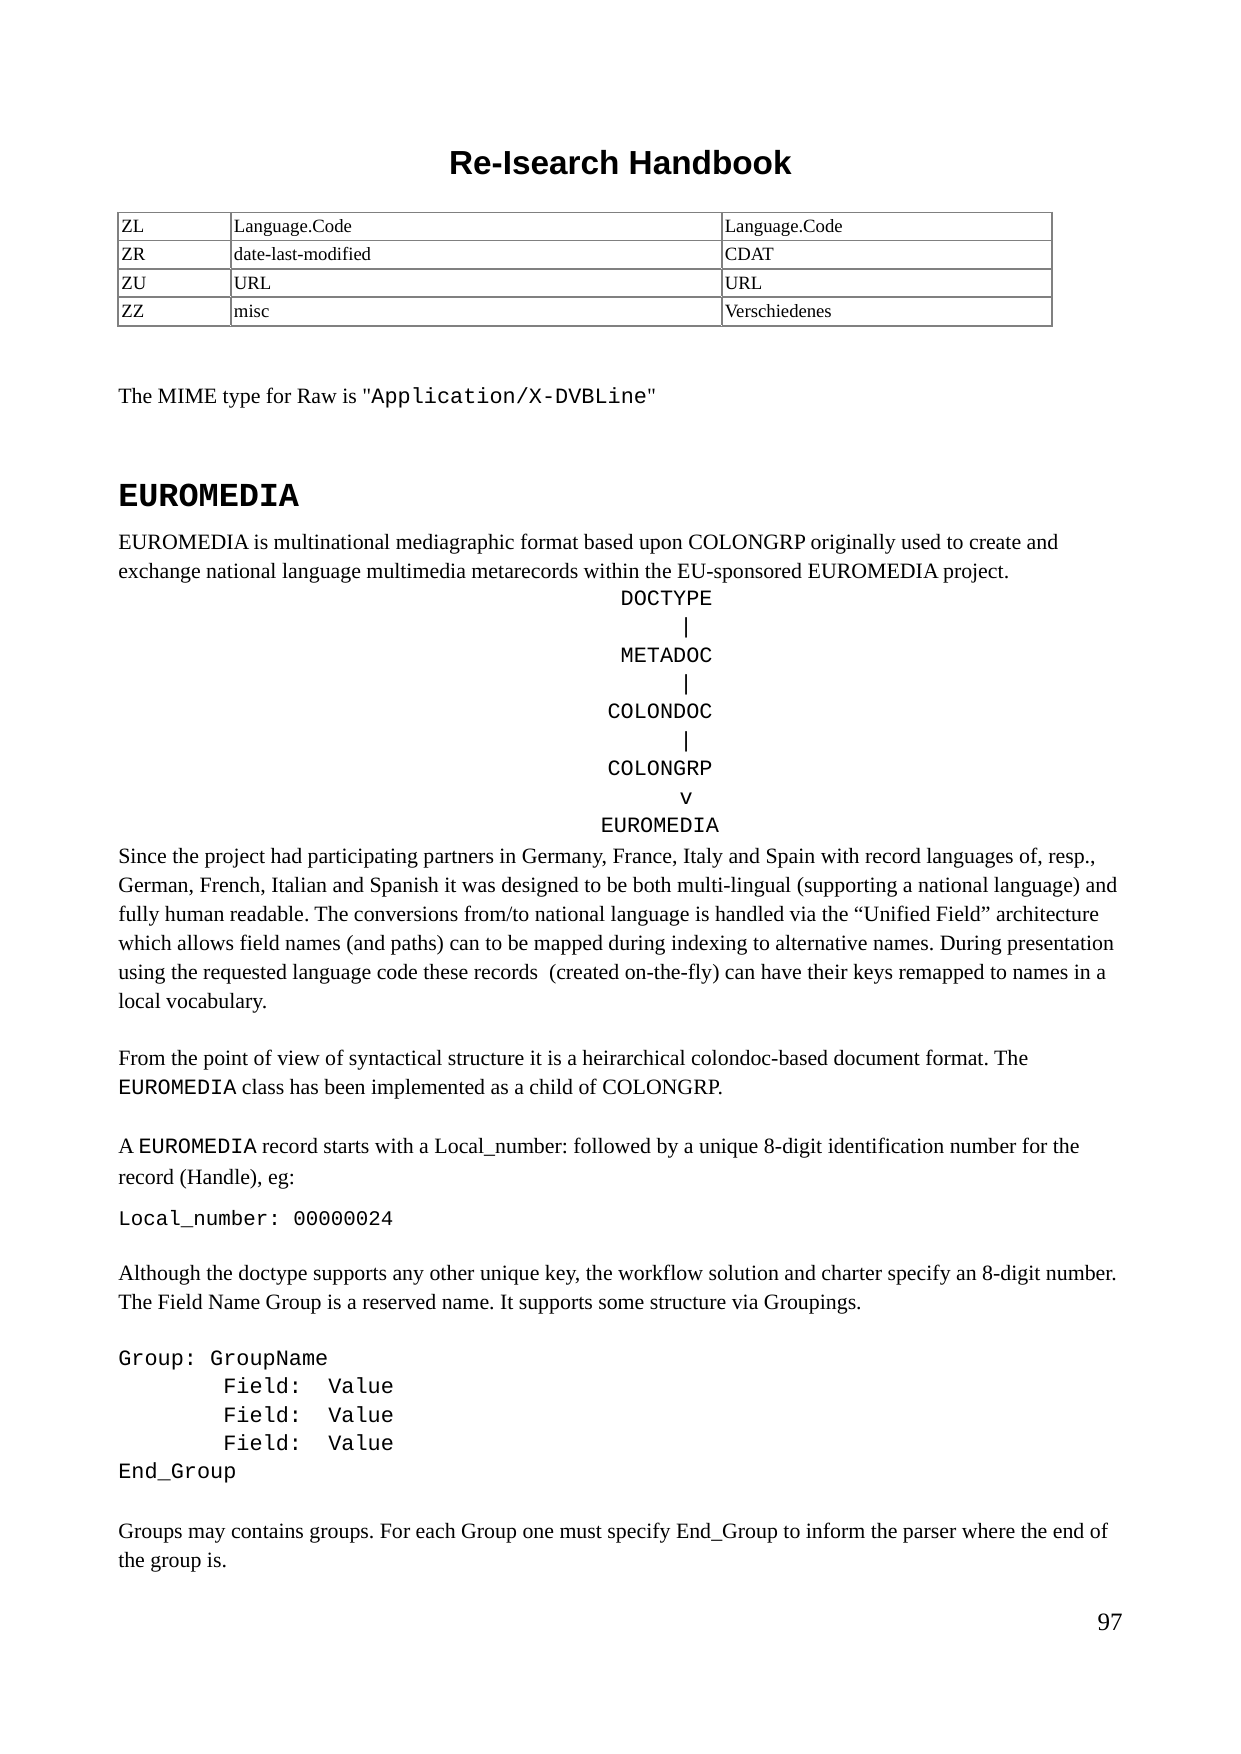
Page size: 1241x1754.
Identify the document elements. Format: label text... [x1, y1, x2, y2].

text EUROMEDIA is multinational mediagraphic format based upon COLONGRP originally used to create and exchange national language multimedia metarecords within the EU-sponsored EUROMEDIA project. [118, 529, 1122, 583]
text Local_number: 00000024 [118, 1208, 1122, 1232]
text COLONDOC [118, 701, 1122, 725]
table_cell CDAT [723, 241, 1051, 268]
table_cell ZZ [119, 298, 230, 324]
text Although the doctype supports any other unique key, the workflow solution and charter specify an 8-digit number. [118, 1260, 1122, 1286]
text | [118, 729, 1122, 754]
text | [118, 672, 1122, 697]
text Group: GroupName [118, 1347, 1122, 1372]
table_cell Language.Code [723, 213, 1051, 240]
text Field: Value [118, 1375, 1122, 1400]
table_cell URL [232, 270, 721, 296]
text v [118, 786, 1122, 811]
subtitle EUROMEDIA [118, 478, 1122, 516]
table_cell ZU [119, 270, 230, 296]
text A EUROMEDIA record starts with a Local_number: followed by a unique 8-digit identification number for the record (Handle), eg: [118, 1133, 1122, 1189]
text Field: Value [118, 1404, 1122, 1428]
table_cell URL [723, 270, 1051, 296]
table_cell ZL [119, 213, 230, 240]
text From the point of view of syntactical structure it is a heirarchical colondoc-based document format. The EUROMEDIA class has been implemented as a child of COLONGRP. [118, 1045, 1122, 1101]
text COLONGRP [118, 757, 1122, 782]
table_cell misc [232, 298, 721, 324]
text The Field Name Group is a reserved name. It supports some structure via Groupings. [118, 1289, 1122, 1314]
text End_Group [118, 1461, 1122, 1485]
text METADOC [118, 644, 1122, 668]
table_cell Verschiedenes [723, 298, 1051, 324]
text EUROMEDIA [118, 814, 1122, 839]
text Groups may contains groups. For each Group one must specify End_Group to inform the parser where the end of the group is. [118, 1518, 1122, 1572]
table_cell date-last-modified [232, 241, 721, 268]
table_cell Language.Code [232, 213, 721, 240]
text The MIME type for Raw is "Application/X-DVBLine" [118, 383, 1122, 410]
text DOCTYPE [118, 587, 1122, 612]
text Since the project had participating partners in Germany, France, Italy and Spain with record languages of, resp., German, French, Italian and Spanish it was designed to be both multi-lingual (supporting a national language) and fully human readable. The conversions from/to national language is handled via the “Unified Field” architecture which allows field names (and paths) can to be mapped during indexing to alternative names. During presentation using the requested language code these records (created on-the-fly) can have their keys remapped to names in a local vocabulary. [118, 843, 1122, 1013]
text | [118, 615, 1122, 640]
table_cell ZR [119, 241, 230, 268]
text Field: Value [118, 1432, 1122, 1457]
